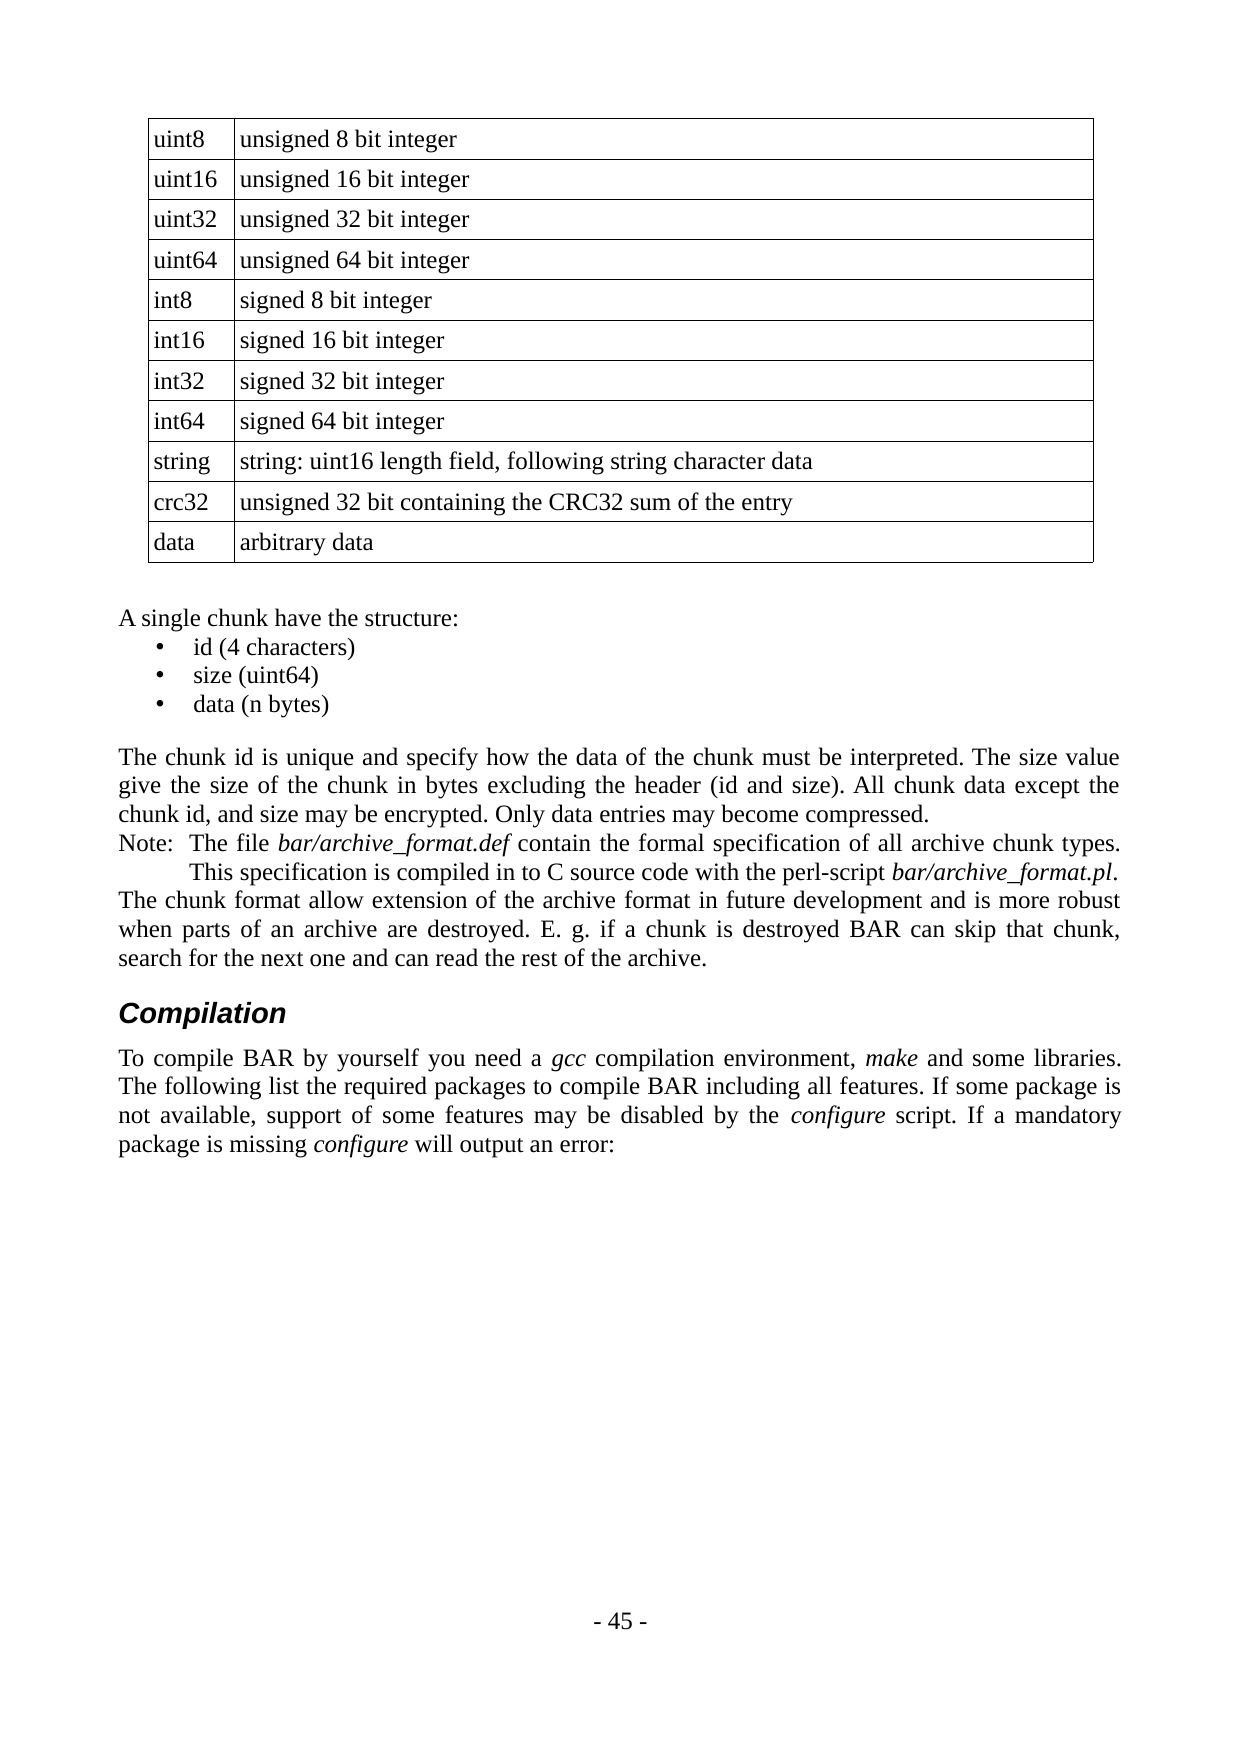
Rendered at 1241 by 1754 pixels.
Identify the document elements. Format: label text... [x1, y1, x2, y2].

table_cell unsigned 32 bit containing the CRC32 sum of the entry [235, 482, 1093, 521]
table_cell string: uint16 length field, following string character data [235, 442, 1093, 481]
list id (4 characters) [156, 632, 1122, 660]
table_cell int64 [149, 401, 234, 441]
list size (uint64) [156, 660, 1122, 689]
table_cell signed 8 bit integer [235, 280, 1093, 320]
table_cell data [149, 522, 234, 562]
table_cell arbitrary data [235, 522, 1093, 562]
table_cell int16 [149, 321, 234, 360]
table_cell signed 64 bit integer [235, 401, 1093, 441]
table_cell unsigned 64 bit integer [235, 240, 1093, 279]
table_cell signed 32 bit integer [235, 361, 1093, 400]
table_cell uint16 [149, 160, 234, 199]
subtitle Compilation [118, 997, 1122, 1030]
list data (n bytes) [156, 689, 1122, 718]
text The chunk id is unique and specify how the data of the chunk must be interpreted. The size value give the size of the chunk in bytes excluding the header (id and size). All chunk data except the chunk id, and size may be encrypted. Only data entries may become compressed. [118, 742, 1122, 828]
table_cell unsigned 32 bit integer [235, 200, 1093, 239]
text A single chunk have the structure: [118, 603, 1122, 632]
table_cell unsigned 16 bit integer [235, 160, 1093, 199]
table_cell string [149, 442, 234, 481]
table_header unsigned 8 bit integer [235, 119, 1093, 158]
table_cell int8 [149, 280, 234, 320]
table_cell uint64 [149, 240, 234, 279]
table_cell int32 [149, 361, 234, 400]
text To compile BAR by yourself you need a gcc compilation environment, make and some libraries. The following list the required packages to compile BAR including all features. If some package is not available, support of some features may be disabled by the configure script. If a mandatory package is missing configure will output an error: [118, 1043, 1122, 1158]
text Note: The file bar/archive_format.def contain the formal specification of all archive chunk types. This specification is compiled in to C source code with the perl-script bar/archive_format.pl. [118, 828, 1122, 885]
table_cell uint32 [149, 200, 234, 239]
table_cell signed 16 bit integer [235, 321, 1093, 360]
table_header uint8 [149, 119, 234, 158]
table_cell crc32 [149, 482, 234, 521]
text The chunk format allow extension of the archive format in future development and is more robust when parts of an archive are destroyed. E. g. if a chunk is destroyed BAR can skip that chunk, search for the next one and can read the rest of the archive. [118, 885, 1122, 972]
